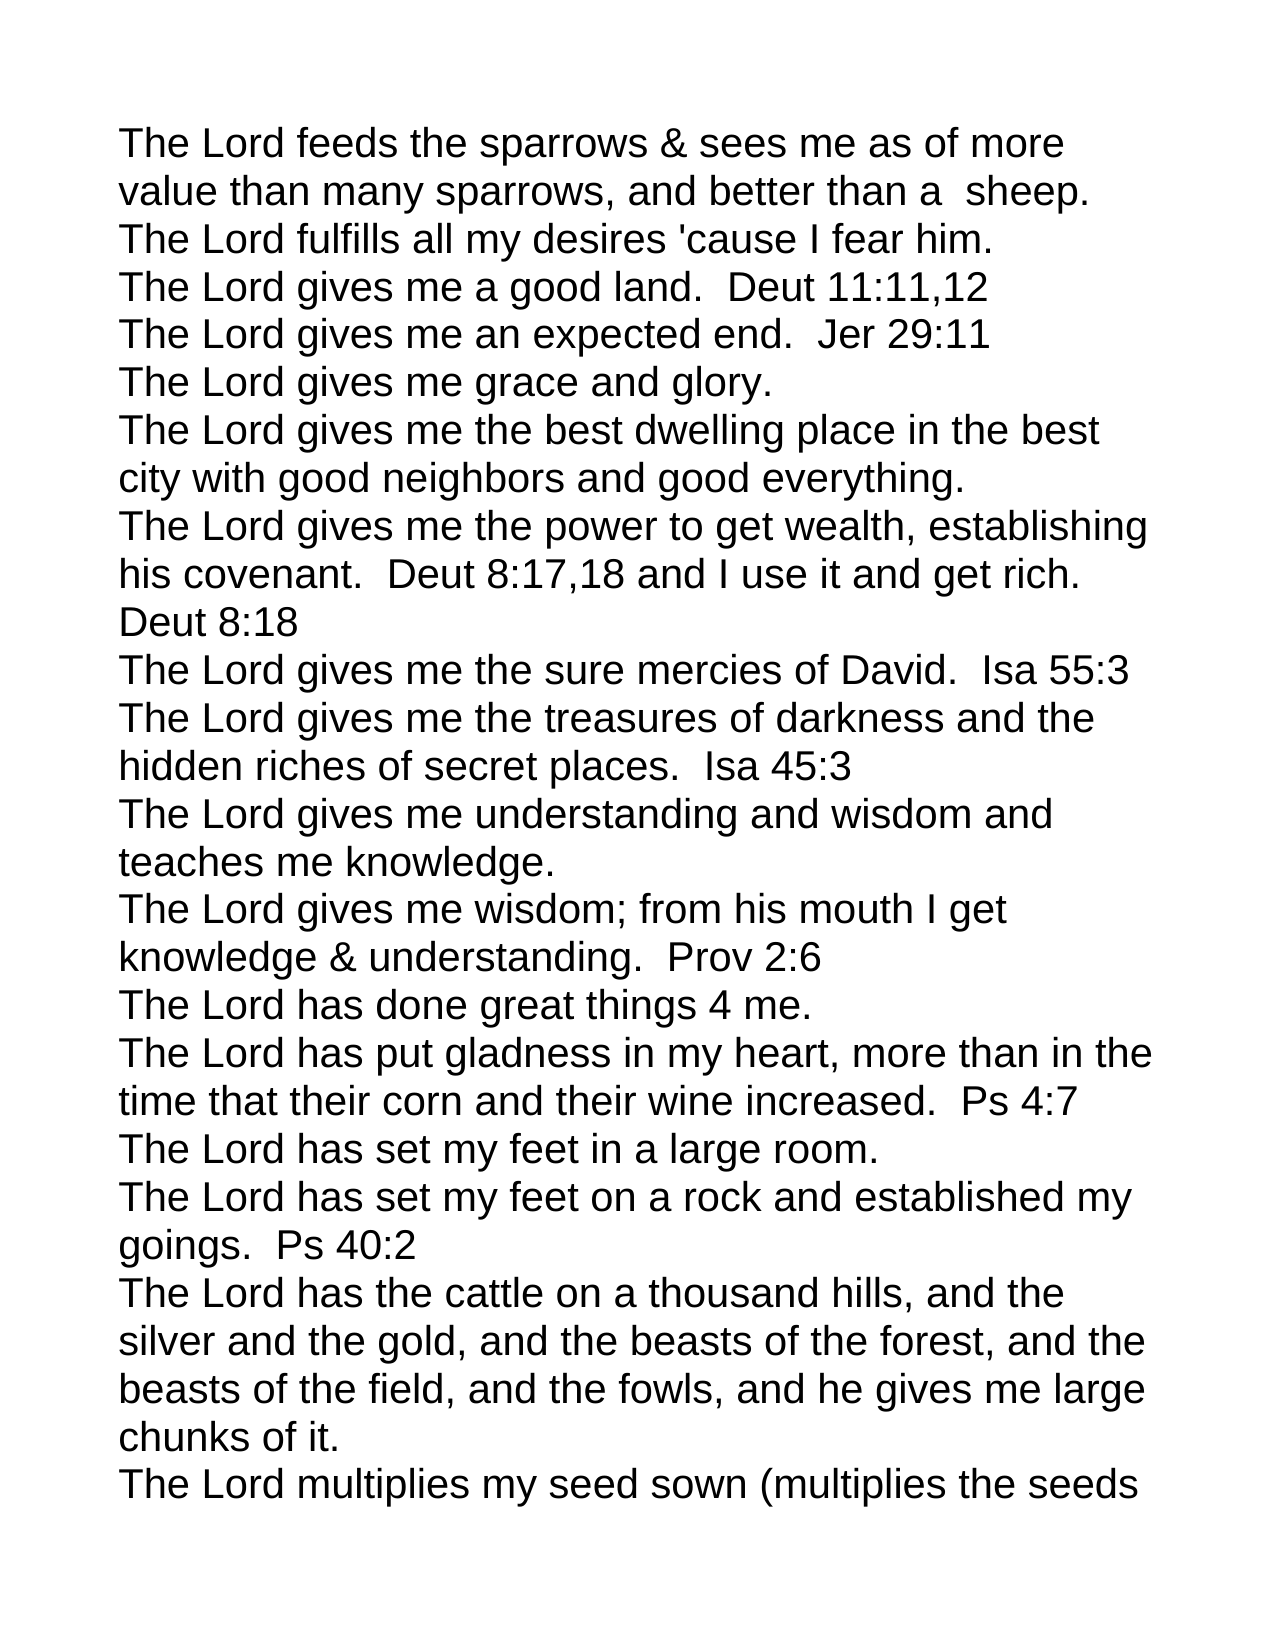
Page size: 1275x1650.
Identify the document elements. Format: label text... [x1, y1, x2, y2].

text The Lord gives me understanding and wisdom and teaches me knowledge. [118, 789, 1157, 885]
text The Lord gives me the treasures of darkness and the hidden riches of secret places. Isa 45:3 [118, 693, 1157, 789]
text The Lord has done great things 4 me. [118, 981, 1157, 1028]
text The Lord has the cattle on a thousand hills, and the silver and the gold, and the beasts of the forest, and the beasts of the field, and the fowls, and he gives me large chunks of it. [118, 1268, 1157, 1460]
text The Lord gives me the best dwelling place in the best city with good neighbors and good everything. [118, 406, 1157, 501]
text The Lord has put gladness in my heart, more than in the time that their corn and their wine increased. Ps 4:7 [118, 1028, 1157, 1124]
text The Lord gives me the sure mercies of David. Isa 55:3 [118, 645, 1157, 693]
text The Lord fulfills all my desires 'cause I fear him. [118, 214, 1157, 262]
text The Lord feeds the sparrows & sees me as of more value than many sparrows, and better than a sheep. [118, 118, 1157, 214]
text The Lord multiplies my seed sown (multiplies the seeds [118, 1460, 1157, 1508]
text The Lord gives me a good land. Deut 11:11,12 [118, 262, 1157, 310]
text The Lord gives me the power to get wealth, establishing his covenant. Deut 8:17,18 and I use it and get rich. Deut 8:18 [118, 501, 1157, 645]
text The Lord gives me wisdom; from his mouth I get knowledge & understanding. Prov 2:6 [118, 885, 1157, 981]
text The Lord gives me grace and glory. [118, 358, 1157, 406]
text The Lord has set my feet in a large room. [118, 1124, 1157, 1172]
text The Lord gives me an expected end. Jer 29:11 [118, 310, 1157, 358]
text The Lord has set my feet on a rock and established my goings. Ps 40:2 [118, 1172, 1157, 1268]
